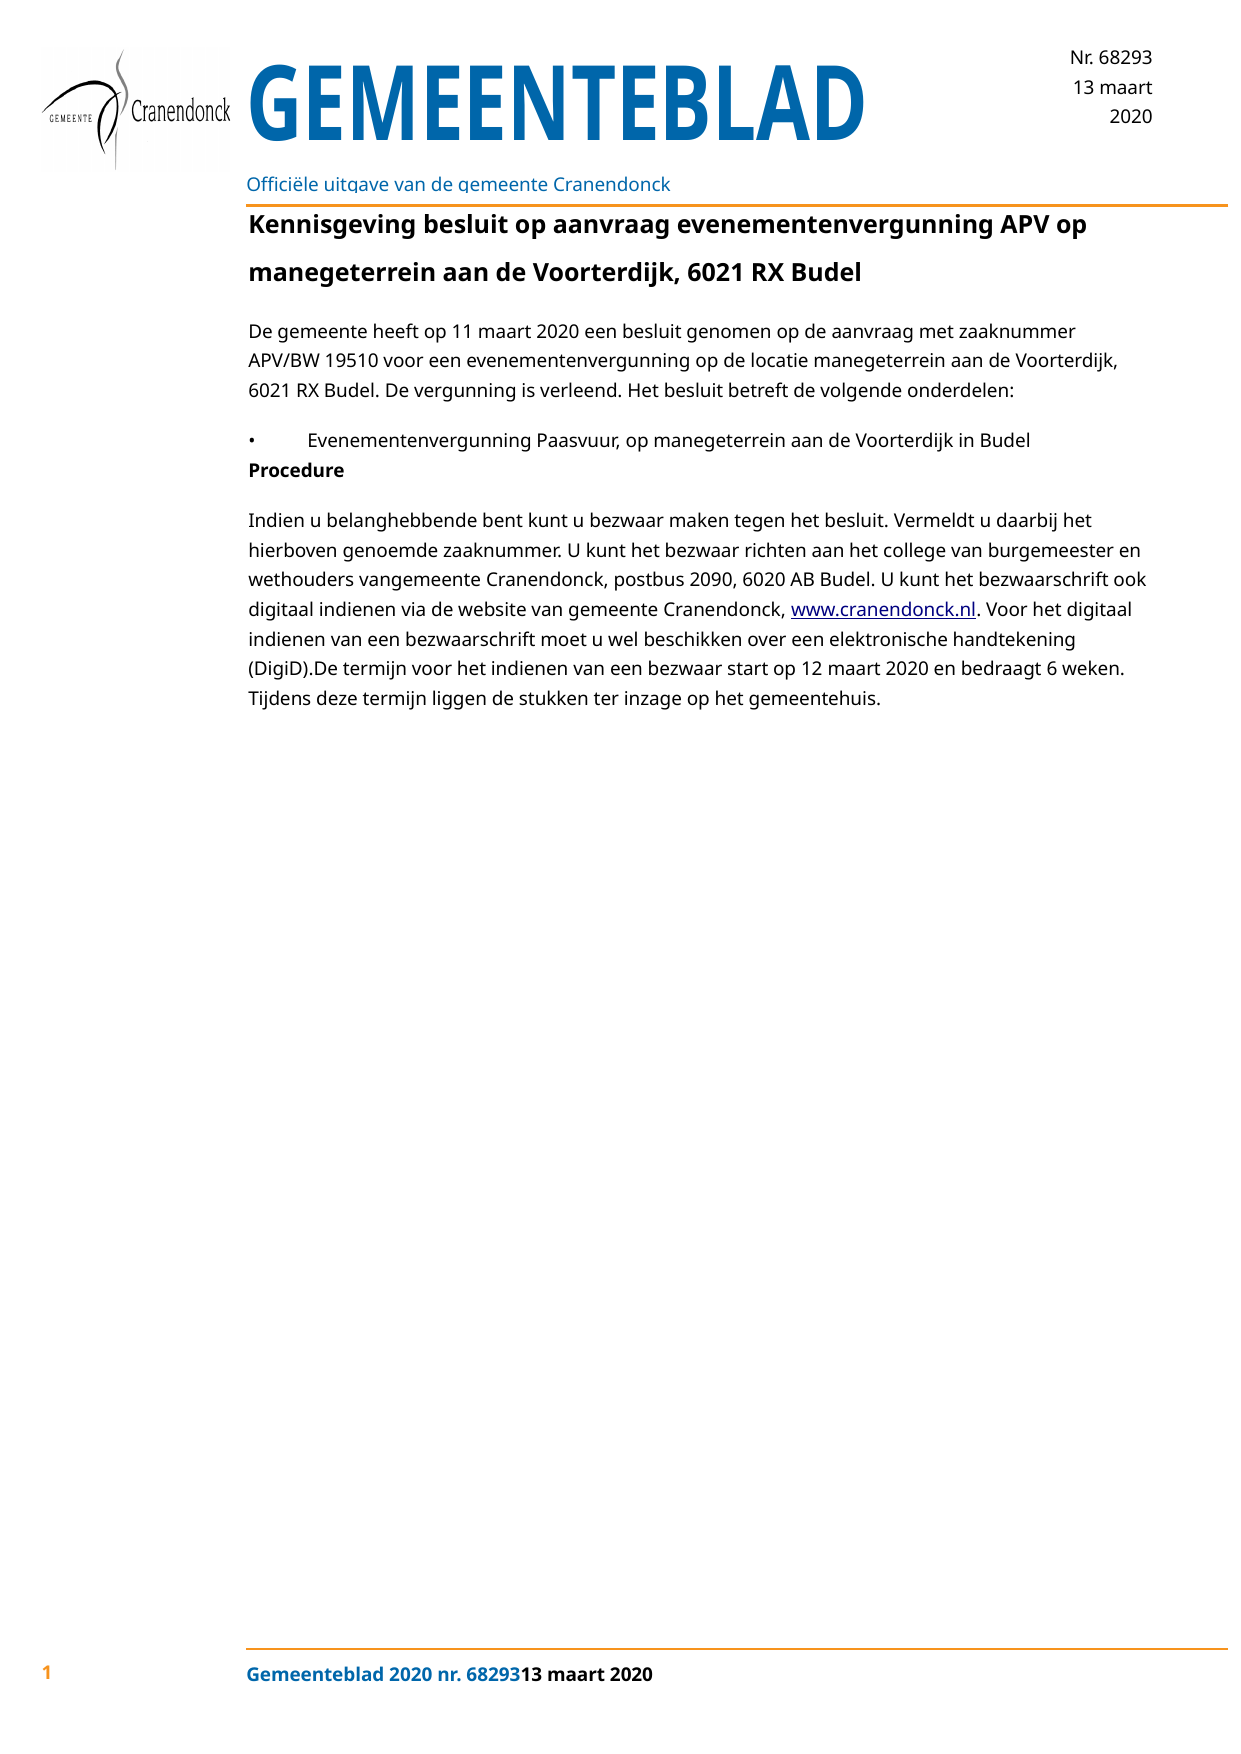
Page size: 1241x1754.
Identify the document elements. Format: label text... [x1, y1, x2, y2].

text Indien u belanghebbende bent kunt u bezwaar maken tegen het besluit. Vermeldt u daarbij het hierboven genoemde zaaknummer. U kunt het bezwaar richten aan het college van burgemeester en wethouders vangemeente Cranendonck, postbus 2090, 6020 AB Budel. U kunt het bezwaarschrift ook digitaal indienen via de website van gemeente Cranendonck, www.cranendonck.nl. Voor het digitaal indienen van een bezwaarschrift moet u wel beschikken over een elektronische handtekening (DigiD).De termijn voor het indienen van een bezwaar start op 12 maart 2020 en bedraagt 6 weken. Tijdens deze termijn liggen de stukken ter inzage op het gemeentehuis. [248, 507, 1152, 711]
text Procedure [248, 457, 1152, 483]
text Kennisgeving besluit op aanvraag evenementenvergunning APV op manegeterrein aan de Voorterdijk, 6021 RX Budel [248, 207, 1152, 288]
text De gemeente heeft op 11 maart 2020 een besluit genomen op de aanvraag met zaaknummer APV/BW 19510 voor een evenementenvergunning op de locatie manegeterrein aan de Voorterdijk, 6021 RX Budel. De vergunning is verleend. Het besluit betreft de volgende onderdelen: [248, 318, 1152, 403]
list Evenementenvergunning Paasvuur, op manegeterrein aan de Voorterdijk in Budel [248, 427, 1152, 453]
picture [41, 47, 231, 172]
